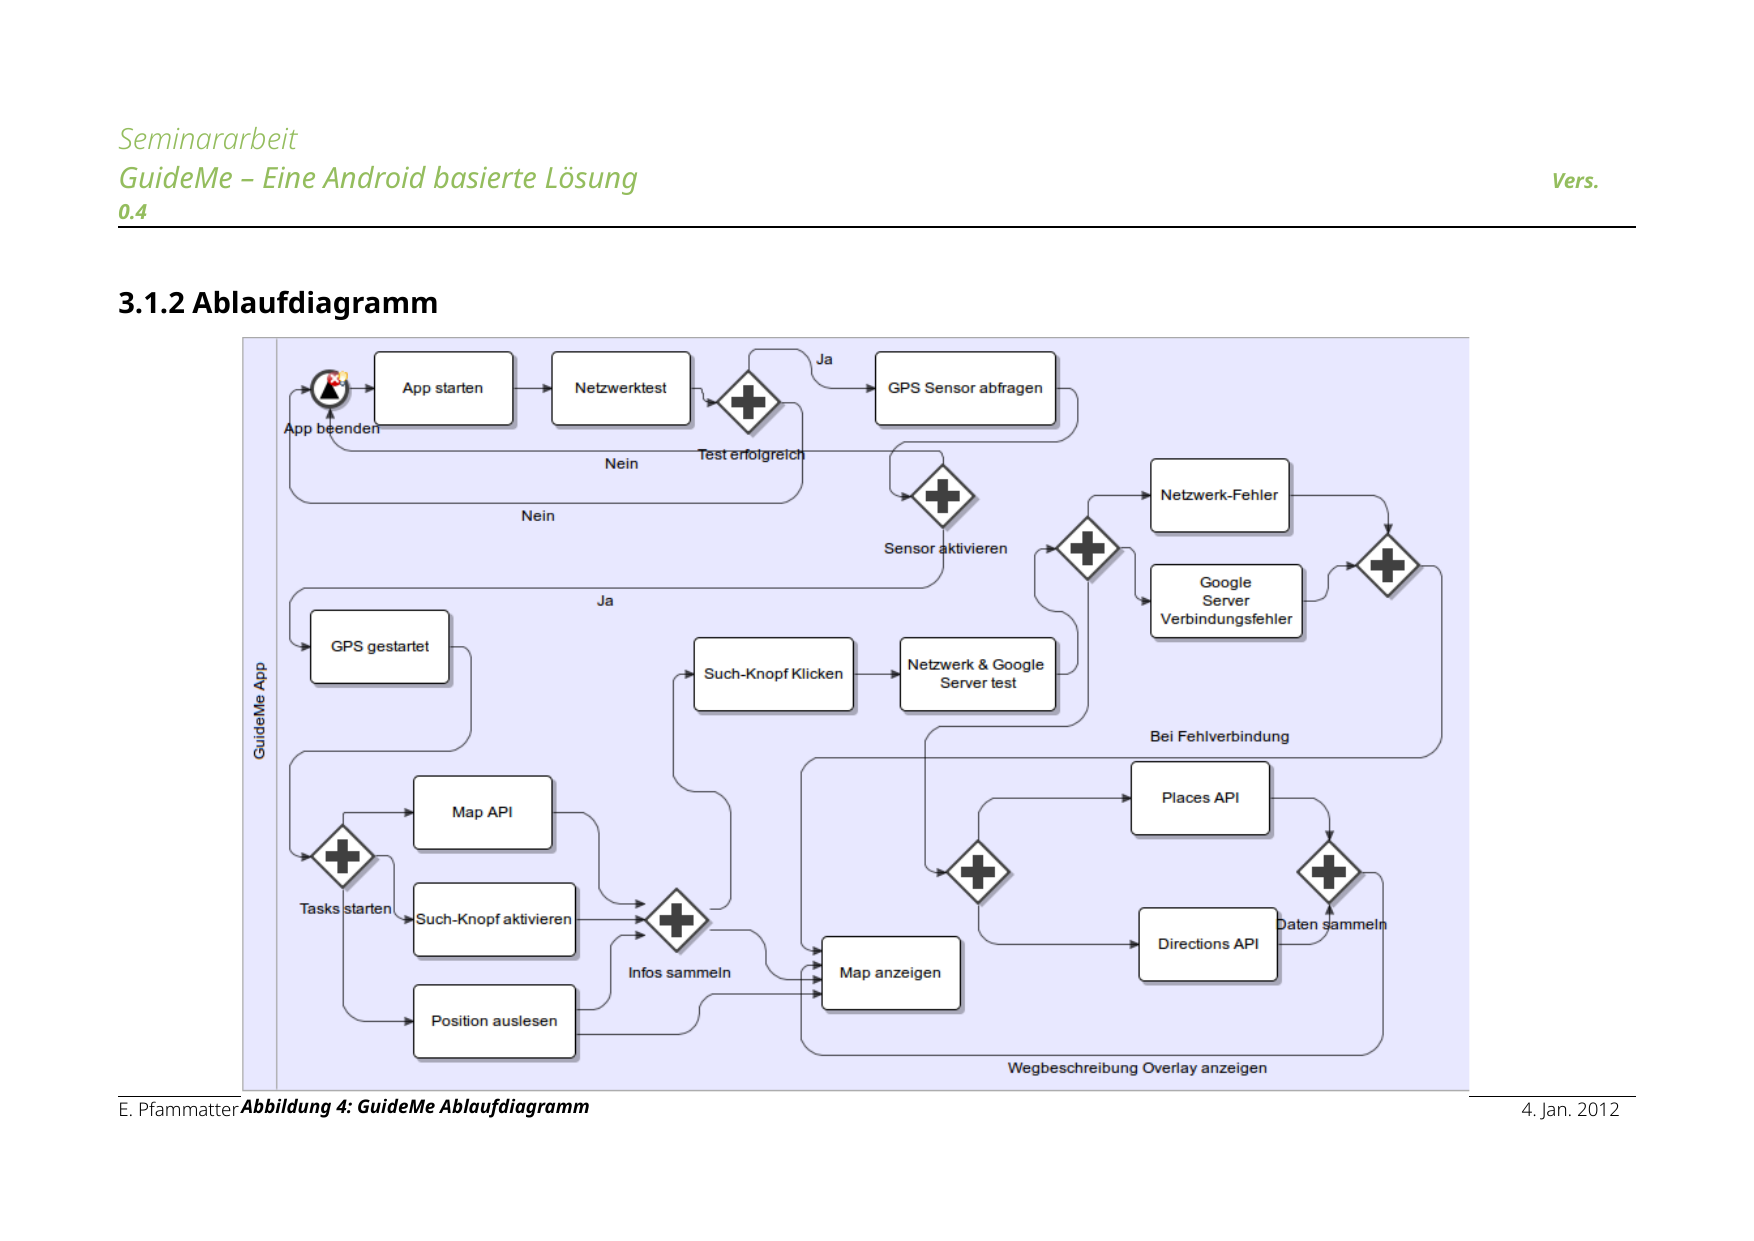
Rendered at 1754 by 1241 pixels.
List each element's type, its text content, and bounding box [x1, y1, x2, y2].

picture [241, 337, 1470, 1094]
text Abbildung 4: GuideMe Ablaufdiagramm [241, 1094, 1469, 1119]
subtitle 3.1.2 Ablaufdiagramm [118, 282, 1636, 322]
